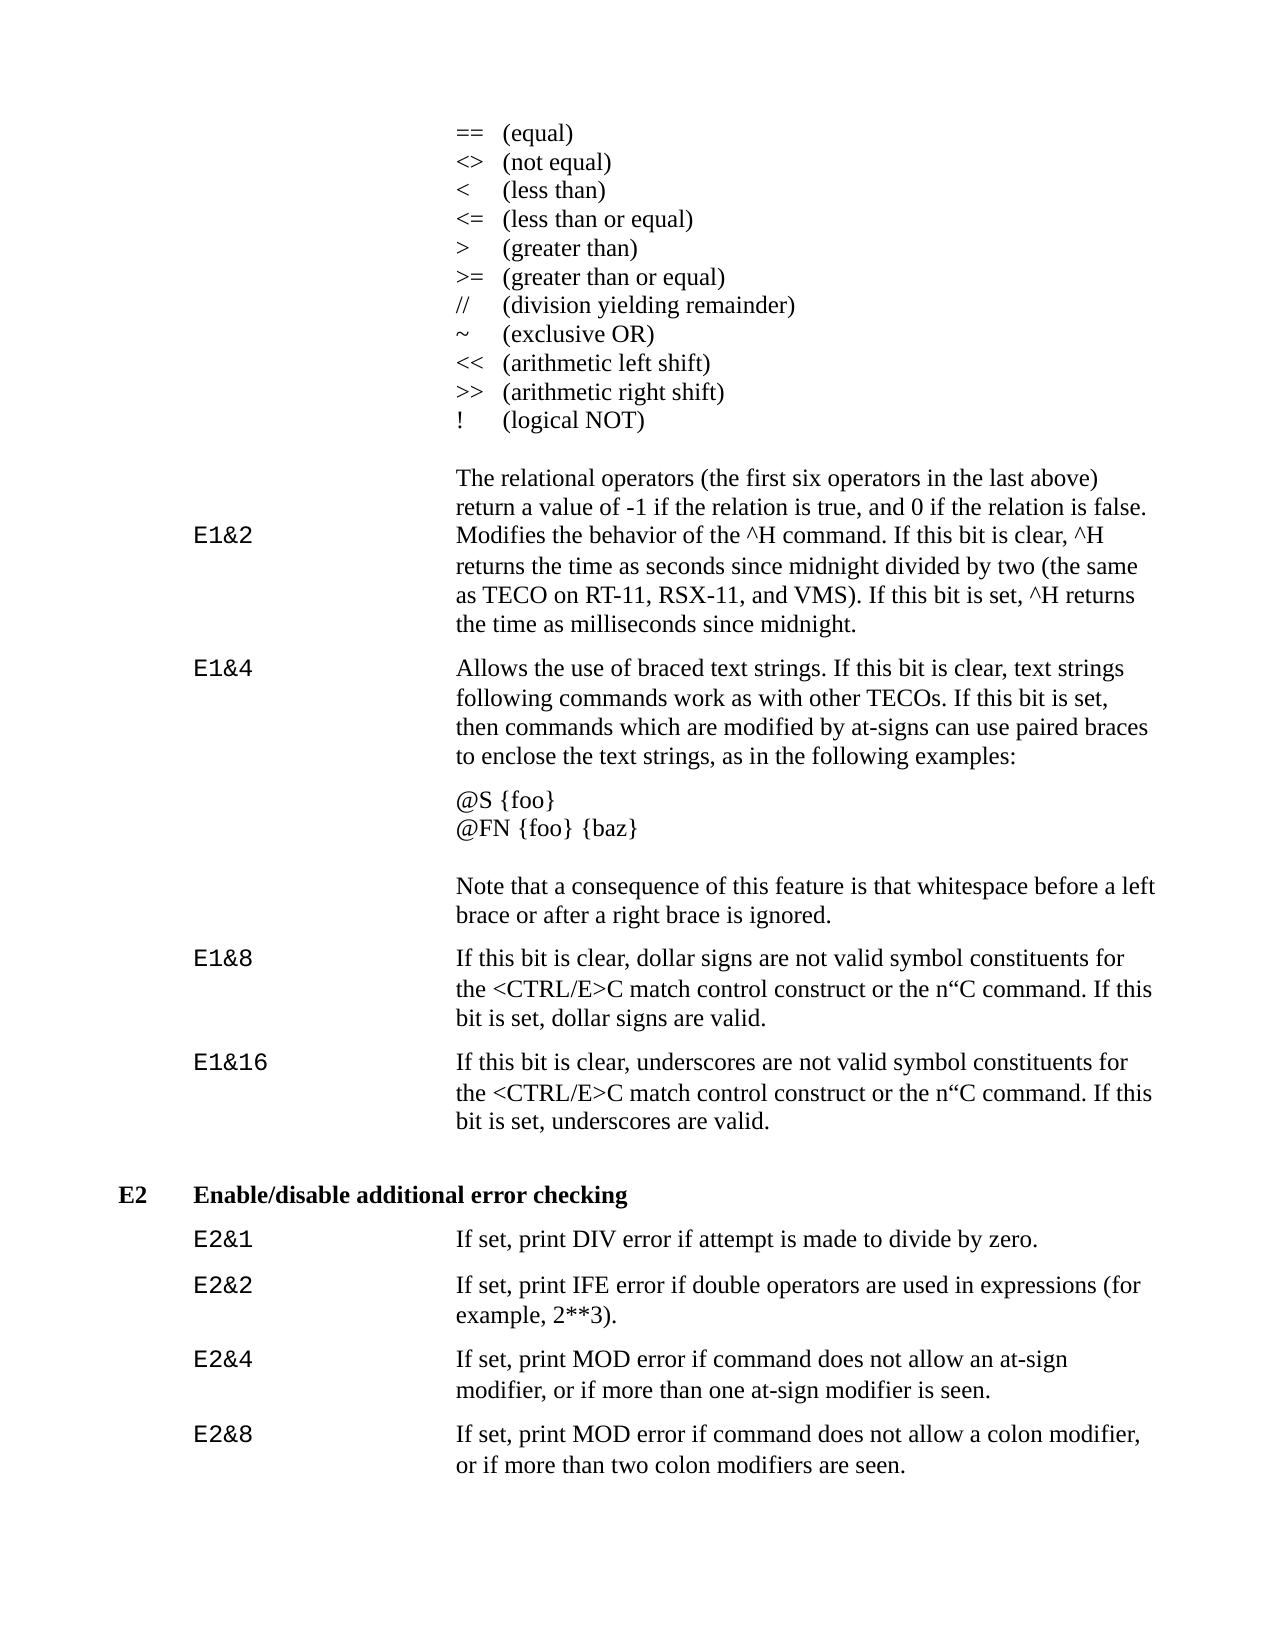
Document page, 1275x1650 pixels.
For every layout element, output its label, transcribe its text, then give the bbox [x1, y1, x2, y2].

text < (less than) [456, 176, 1157, 204]
text <> (not equal) [456, 147, 1157, 176]
text // (division yielding remainder) [456, 291, 1157, 319]
text @S {foo} [456, 785, 1157, 813]
text E1&2 Modifies the behavior of the ^H command. If this bit is clear, ^H returns the time as seconds since midnight divided by two (the same as TECO on RT-11, RSX-11, and VMS). If this bit is set, ^H returns the time as milliseconds since midnight. [193, 521, 1157, 638]
text >= (greater than or equal) [456, 262, 1157, 291]
text E2&8 If set, print MOD error if command does not allow a colon modifier, or if more than two colon modifiers are seen. [193, 1419, 1157, 1478]
text E1&4 Allows the use of braced text strings. If this bit is clear, text strings following commands work as with other TECOs. If this bit is set, then commands which are modified by at-signs can use paired braces to enclose the text strings, as in the following examples: [193, 653, 1157, 770]
text << (arithmetic left shift) [456, 348, 1157, 377]
text E2&2 If set, print IFE error if double operators are used in expressions (for example, 2**3). [193, 1270, 1157, 1329]
text The relational operators (the first six operators in the last above) return a value of -1 if the relation is true, and 0 if the relation is false. [456, 463, 1157, 521]
text == (equal) [456, 118, 1157, 147]
text E2&4 If set, print MOD error if command does not allow an at-sign modifier, or if more than one at-sign modifier is seen. [193, 1344, 1157, 1404]
text ! (logical NOT) [456, 406, 1157, 434]
text ~ (exclusive OR) [456, 319, 1157, 348]
text E2 Enable/disable additional error checking [118, 1180, 1157, 1209]
text @FN {foo} {baz} [456, 813, 1157, 842]
text E1&8 If this bit is clear, dollar signs are not valid symbol constituents for the <CTRL/E>C match control construct or the n“C command. If this bit is set, dollar signs are valid. [193, 943, 1157, 1032]
text <= (less than or equal) [456, 204, 1157, 233]
text >> (arithmetic right shift) [456, 377, 1157, 406]
text E2&1 If set, print DIV error if attempt is made to divide by zero. [193, 1224, 1157, 1255]
text Note that a consequence of this feature is that whitespace before a left brace or after a right brace is ignored. [456, 871, 1157, 928]
text > (greater than) [456, 233, 1157, 262]
text E1&16 If this bit is clear, underscores are not valid symbol constituents for the <CTRL/E>C match control construct or the n“C command. If this bit is set, underscores are valid. [193, 1047, 1157, 1135]
